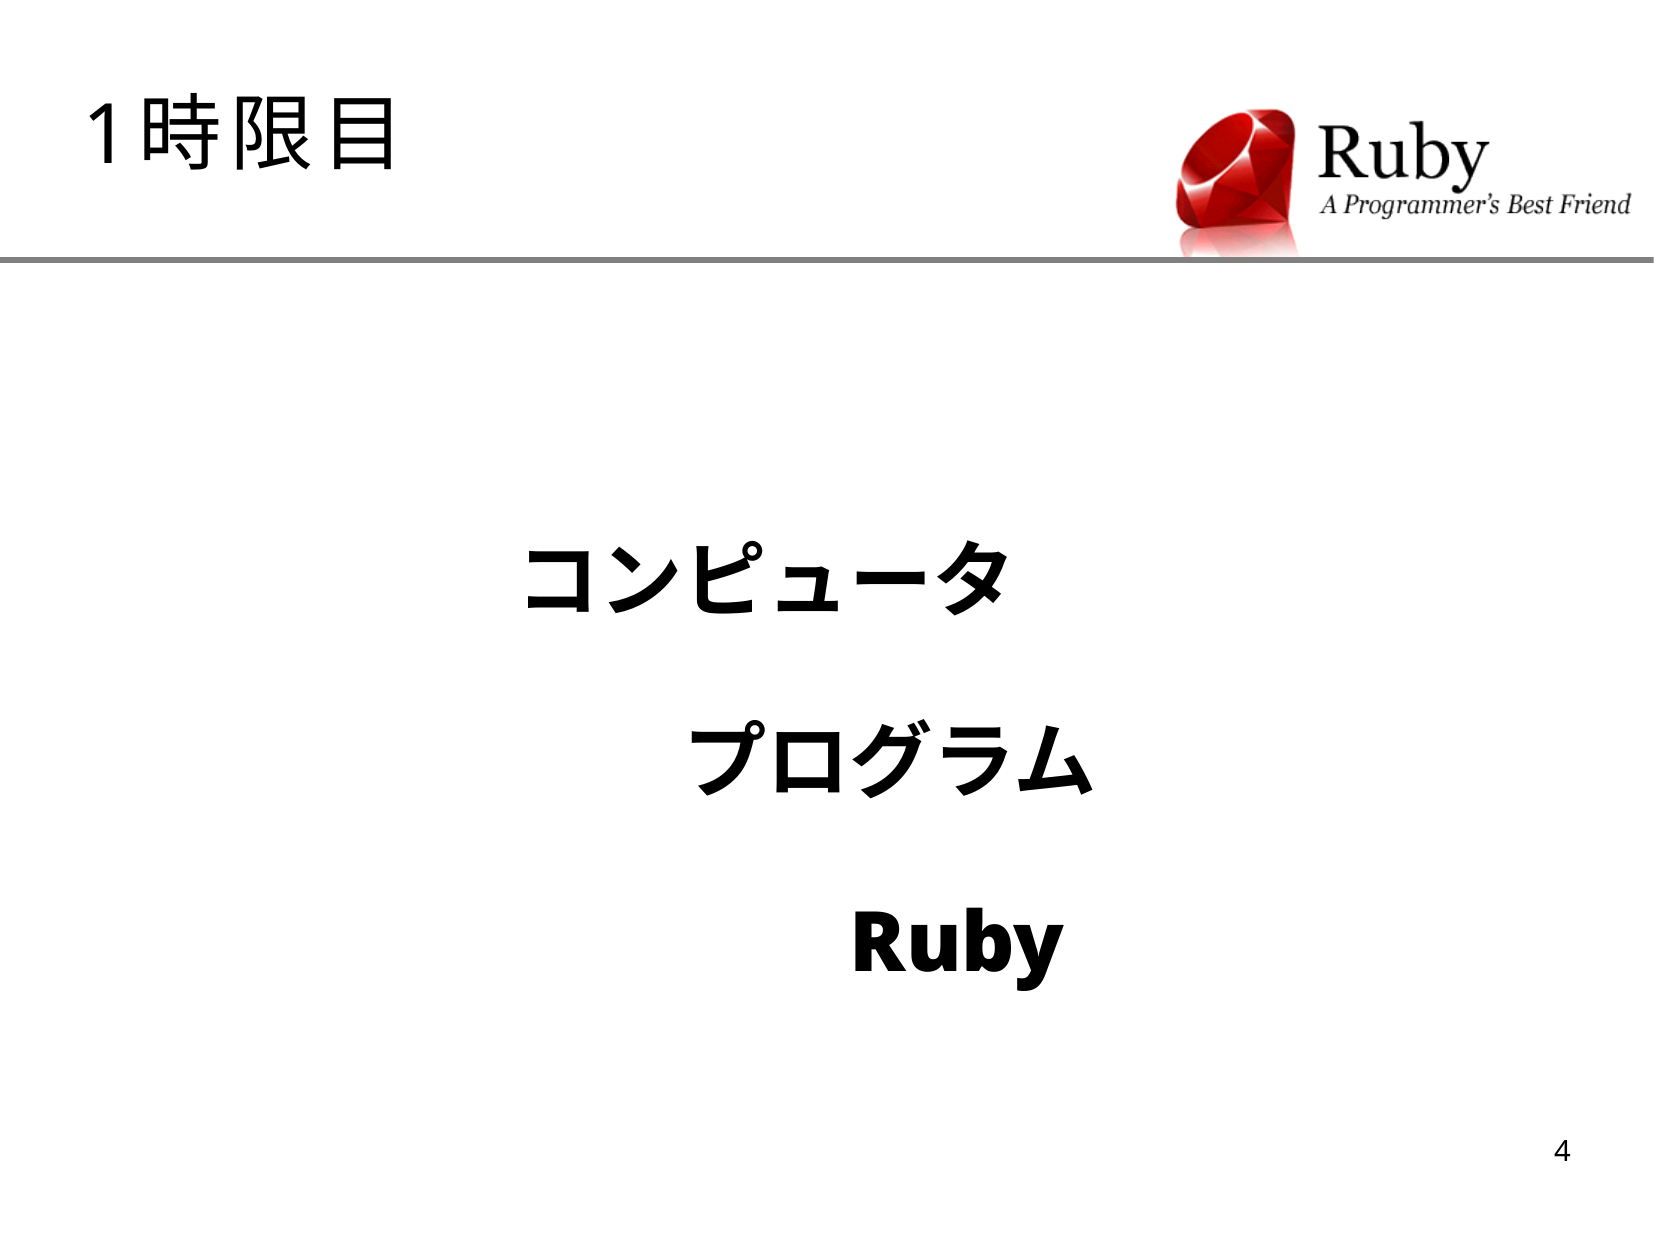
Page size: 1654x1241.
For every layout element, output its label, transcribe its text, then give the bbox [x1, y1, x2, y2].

title 1時限目 [82, 56, 1152, 200]
picture [1160, 82, 1654, 257]
text_box コンピュータ プログラム Ruby [501, 446, 1152, 795]
